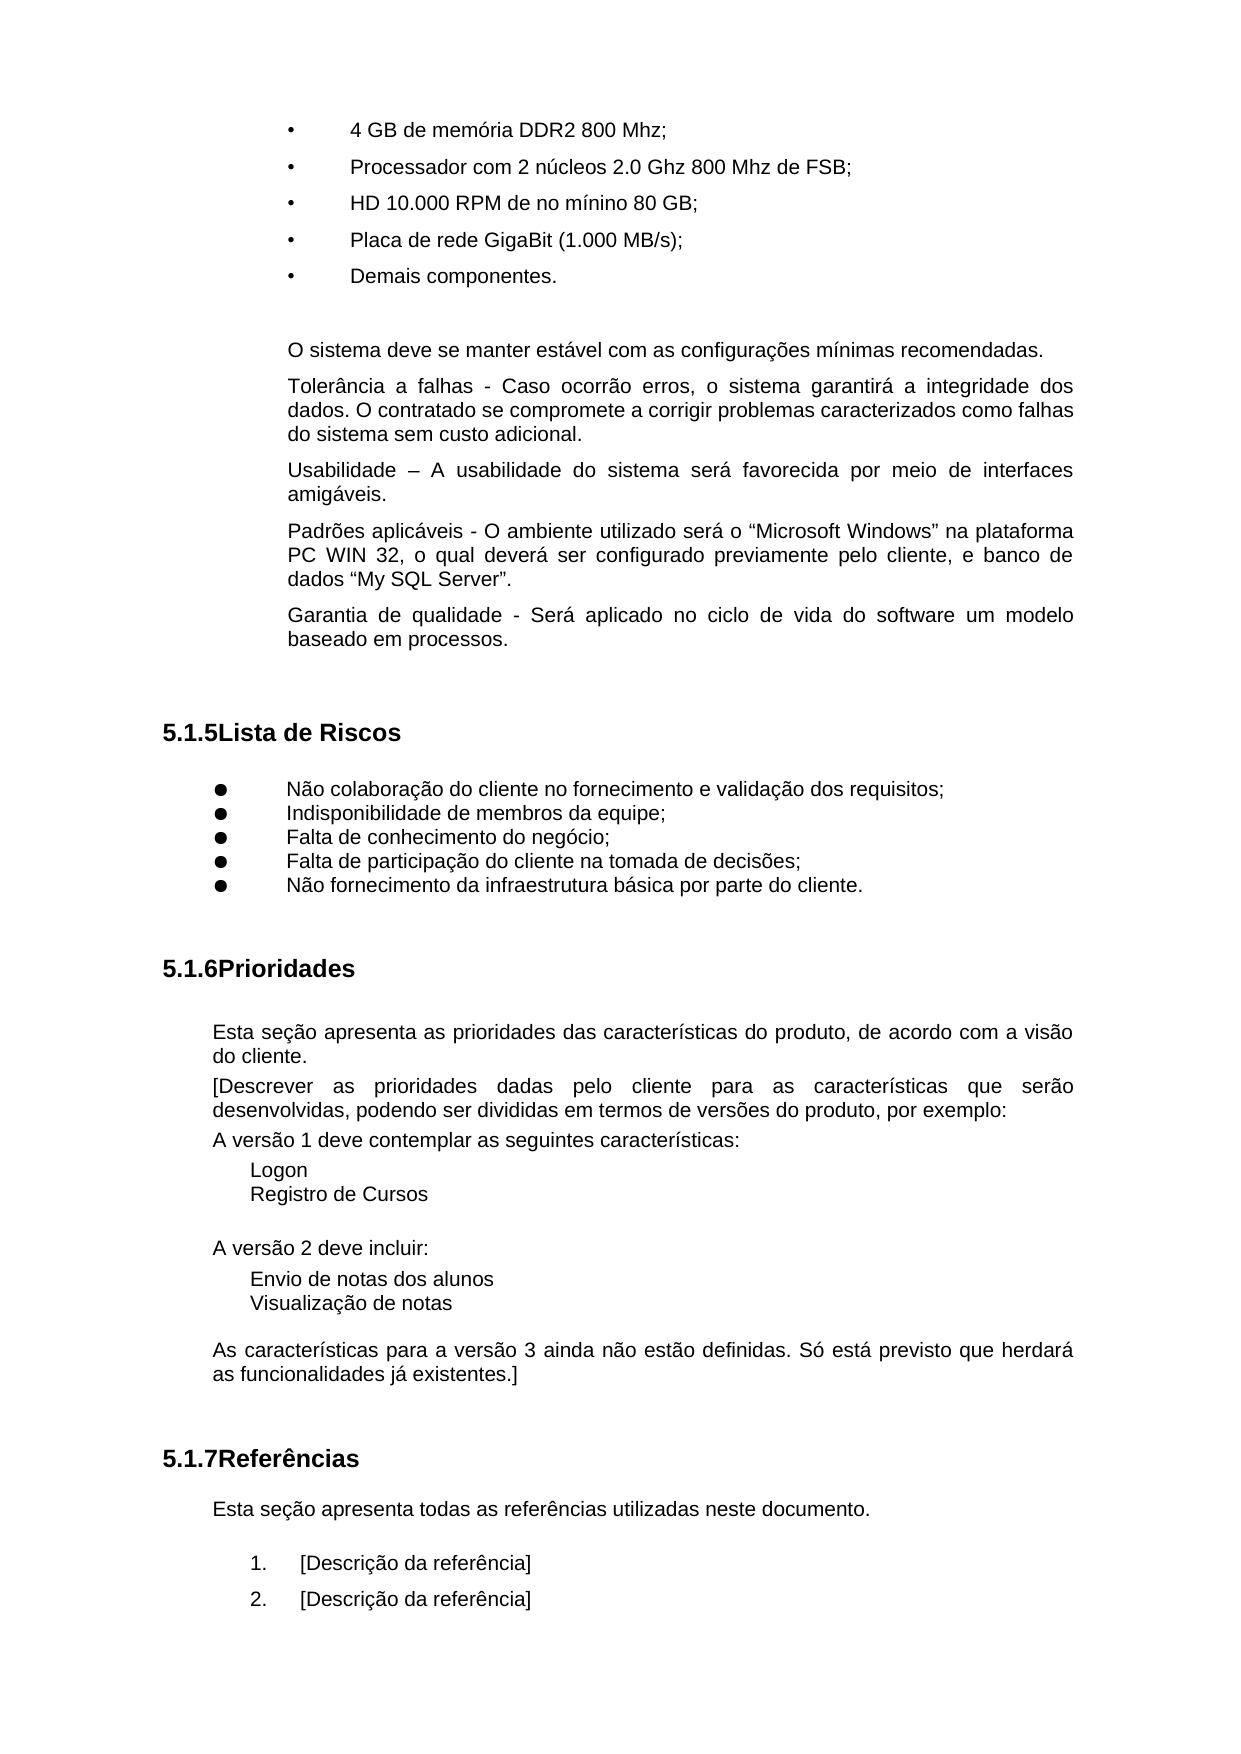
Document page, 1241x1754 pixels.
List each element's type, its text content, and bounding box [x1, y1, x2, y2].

text Esta seção apresenta todas as referências utilizadas neste documento. [212, 1496, 1075, 1520]
text [Descrever as prioridades dadas pelo cliente para as características que serão desenvolvidas, podendo ser divididas em termos de versões do produto, por exemplo: [212, 1074, 1075, 1122]
text As características para a versão 3 ainda não estão definidas. Só está previsto que herdará as funcionalidades já existentes.] [212, 1338, 1075, 1386]
text A versão 1 deve contemplar as seguintes características: [212, 1128, 1075, 1152]
list 4 GB de memória DDR2 800 Mhz; [287, 118, 1075, 142]
list Placa de rede GigaBit (1.000 MB/s); [287, 228, 1075, 252]
list Não colaboração do cliente no fornecimento e validação dos requisitos; [212, 777, 1075, 801]
list Falta de participação do cliente na tomada de decisões; [212, 849, 1075, 873]
table_header 1. [205, 1544, 280, 1581]
text Padrões aplicáveis - O ambiente utilizado será o “Microsoft Windows” na plataforma PC WIN 32, o qual deverá ser configurado previamente pelo cliente, e banco de dados “My SQL Server”. [287, 519, 1075, 591]
text Envio de notas dos alunos [250, 1266, 1075, 1290]
subtitle Lista de Riscos [162, 718, 1075, 746]
table_cell [Descrição da referência] [280, 1581, 575, 1611]
text Registro de Cursos [250, 1182, 1075, 1206]
text Tolerância a falhas - Caso ocorrão erros, o sistema garantirá a integridade dos dados. O contratado se compromete a corrigir problemas caracterizados como falhas do sistema sem custo adicional. [287, 374, 1075, 446]
text Garantia de qualidade - Será aplicado no ciclo de vida do software um modelo baseado em processos. [287, 603, 1075, 651]
list HD 10.000 RPM de no mínino 80 GB; [287, 191, 1075, 215]
list Indisponibilidade de membros da equipe; [212, 801, 1075, 825]
list Processador com 2 núcleos 2.0 Ghz 800 Mhz de FSB; [287, 155, 1075, 179]
list Não fornecimento da infraestrutura básica por parte do cliente. [212, 873, 1075, 897]
table_header [Descrição da referência] [280, 1544, 575, 1581]
text Esta seção apresenta as prioridades das características do produto, de acordo com a visão do cliente. [212, 1019, 1075, 1067]
text Usabilidade – A usabilidade do sistema será favorecida por meio de interfaces amigáveis. [287, 458, 1075, 506]
subtitle Prioridades [162, 954, 1075, 983]
list Falta de conhecimento do negócio; [212, 825, 1075, 849]
list Demais componentes. [287, 264, 1075, 288]
subtitle Referências [162, 1444, 1075, 1472]
text O sistema deve se manter estável com as configurações mínimas recomendadas. [287, 337, 1075, 361]
table_cell 2. [205, 1581, 280, 1611]
text Visualização de notas [250, 1290, 1075, 1314]
text Logon [250, 1158, 1075, 1182]
text A versão 2 deve incluir: [212, 1236, 1075, 1260]
